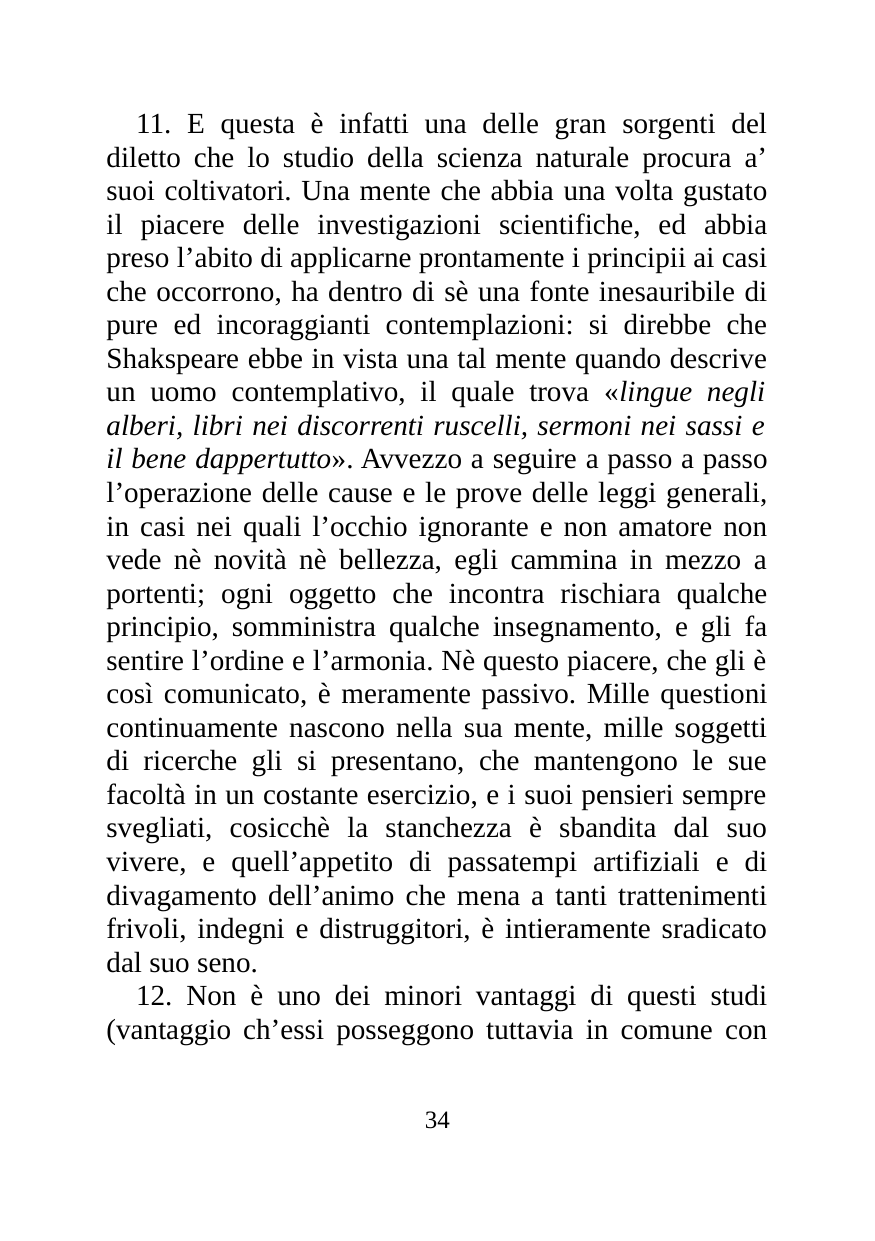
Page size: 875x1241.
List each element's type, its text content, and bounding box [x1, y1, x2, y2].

text 11. E questa è infatti una delle gran sorgenti del diletto che lo studio della scienza naturale procura a’ suoi coltivatori. Una mente che abbia una volta gustato il piacere delle investigazioni scientifiche, ed abbia preso l’abito di applicarne prontamente i principii ai casi che occorrono, ha dentro di sè una fonte inesauribile di pure ed incoraggianti contemplazioni: si direbbe che Shakspeare ebbe in vista una tal mente quando descrive un uomo contemplativo, il quale trova «lingue negli alberi, libri nei discorrenti ruscelli, sermoni nei sassi e il bene dappertutto». Avvezzo a seguire a passo a passo l’operazione delle cause e le prove delle leggi generali, in casi nei quali l’occhio ignorante e non amatore non vede nè novità nè bellezza, egli cammina in mezzo a portenti; ogni oggetto che incontra rischiara qualche principio, somministra qualche insegnamento, e gli fa sentire l’ordine e l’armonia. Nè questo piacere, che gli è così comunicato, è meramente passivo. Mille questioni continuamente nascono nella sua mente, mille soggetti di ricerche gli si presentano, che mantengono le sue facoltà in un costante esercizio, e i suoi pensieri sempre svegliati, cosicchè la stanchezza è sbandita dal suo vivere, e quell’appetito di passatempi artifiziali e di divagamento dell’animo che mena a tanti trattenimenti frivoli, indegni e distruggitori, è intieramente sradicato dal suo seno. [106, 106, 768, 978]
text 12. Non è uno dei minori vantaggi di questi studi (vantaggio ch’essi posseggono tuttavia in comune con [106, 978, 768, 1045]
